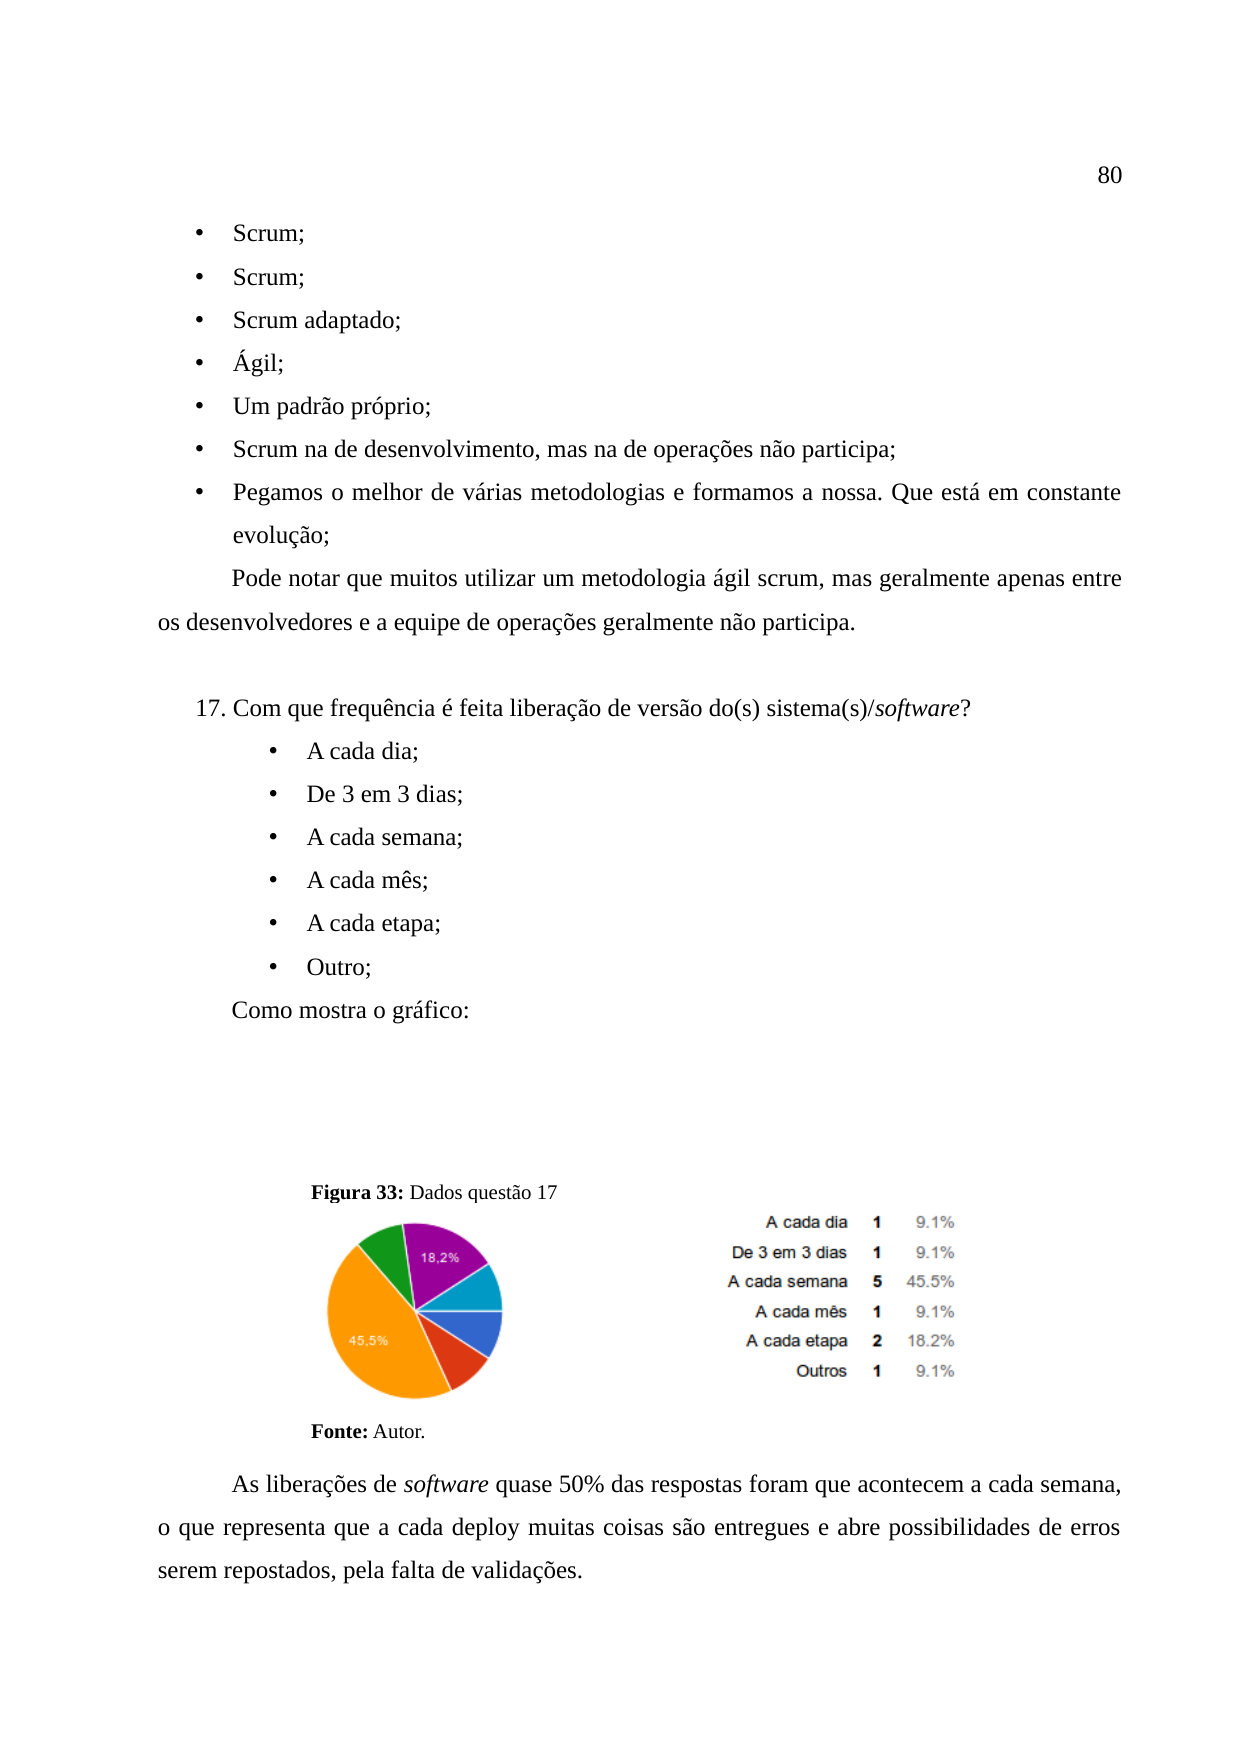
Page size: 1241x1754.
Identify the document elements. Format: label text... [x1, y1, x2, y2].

list Um padrão próprio; [195, 391, 1122, 420]
text Fonte: Autor. [311, 1419, 969, 1443]
list Ágil; [195, 348, 1122, 377]
list De 3 em 3 dias; [269, 779, 1122, 808]
text Como mostra o gráfico: [158, 995, 1122, 1023]
list Outro; [269, 952, 1122, 980]
list A cada etapa; [269, 908, 1122, 937]
list Com que frequência é feita liberação de versão do(s) sistema(s)/software? [195, 693, 1122, 722]
list A cada dia; [269, 736, 1122, 765]
list A cada semana; [269, 822, 1122, 851]
list Scrum; [195, 218, 1122, 247]
list Scrum; [195, 262, 1122, 290]
text As liberações de software quase 50% das respostas foram que acontecem a cada semana, o que representa que a cada deploy muitas coisas são entregues e abre possibilidades de erros serem repostados, pela falta de validações. [158, 1469, 1122, 1584]
list A cada mês; [269, 865, 1122, 894]
text Figura 33: Dados questão 17 [311, 1180, 969, 1203]
list Pegamos o melhor de várias metodologias e formamos a nossa. Que está em constante evolução; [195, 477, 1122, 549]
picture [310, 1203, 970, 1419]
list Scrum adaptado; [195, 305, 1122, 333]
list Scrum na de desenvolvimento, mas na de operações não participa; [195, 434, 1122, 463]
text Pode notar que muitos utilizar um metodologia ágil scrum, mas geralmente apenas entre os desenvolvedores e a equipe de operações geralmente não participa. [158, 563, 1122, 635]
